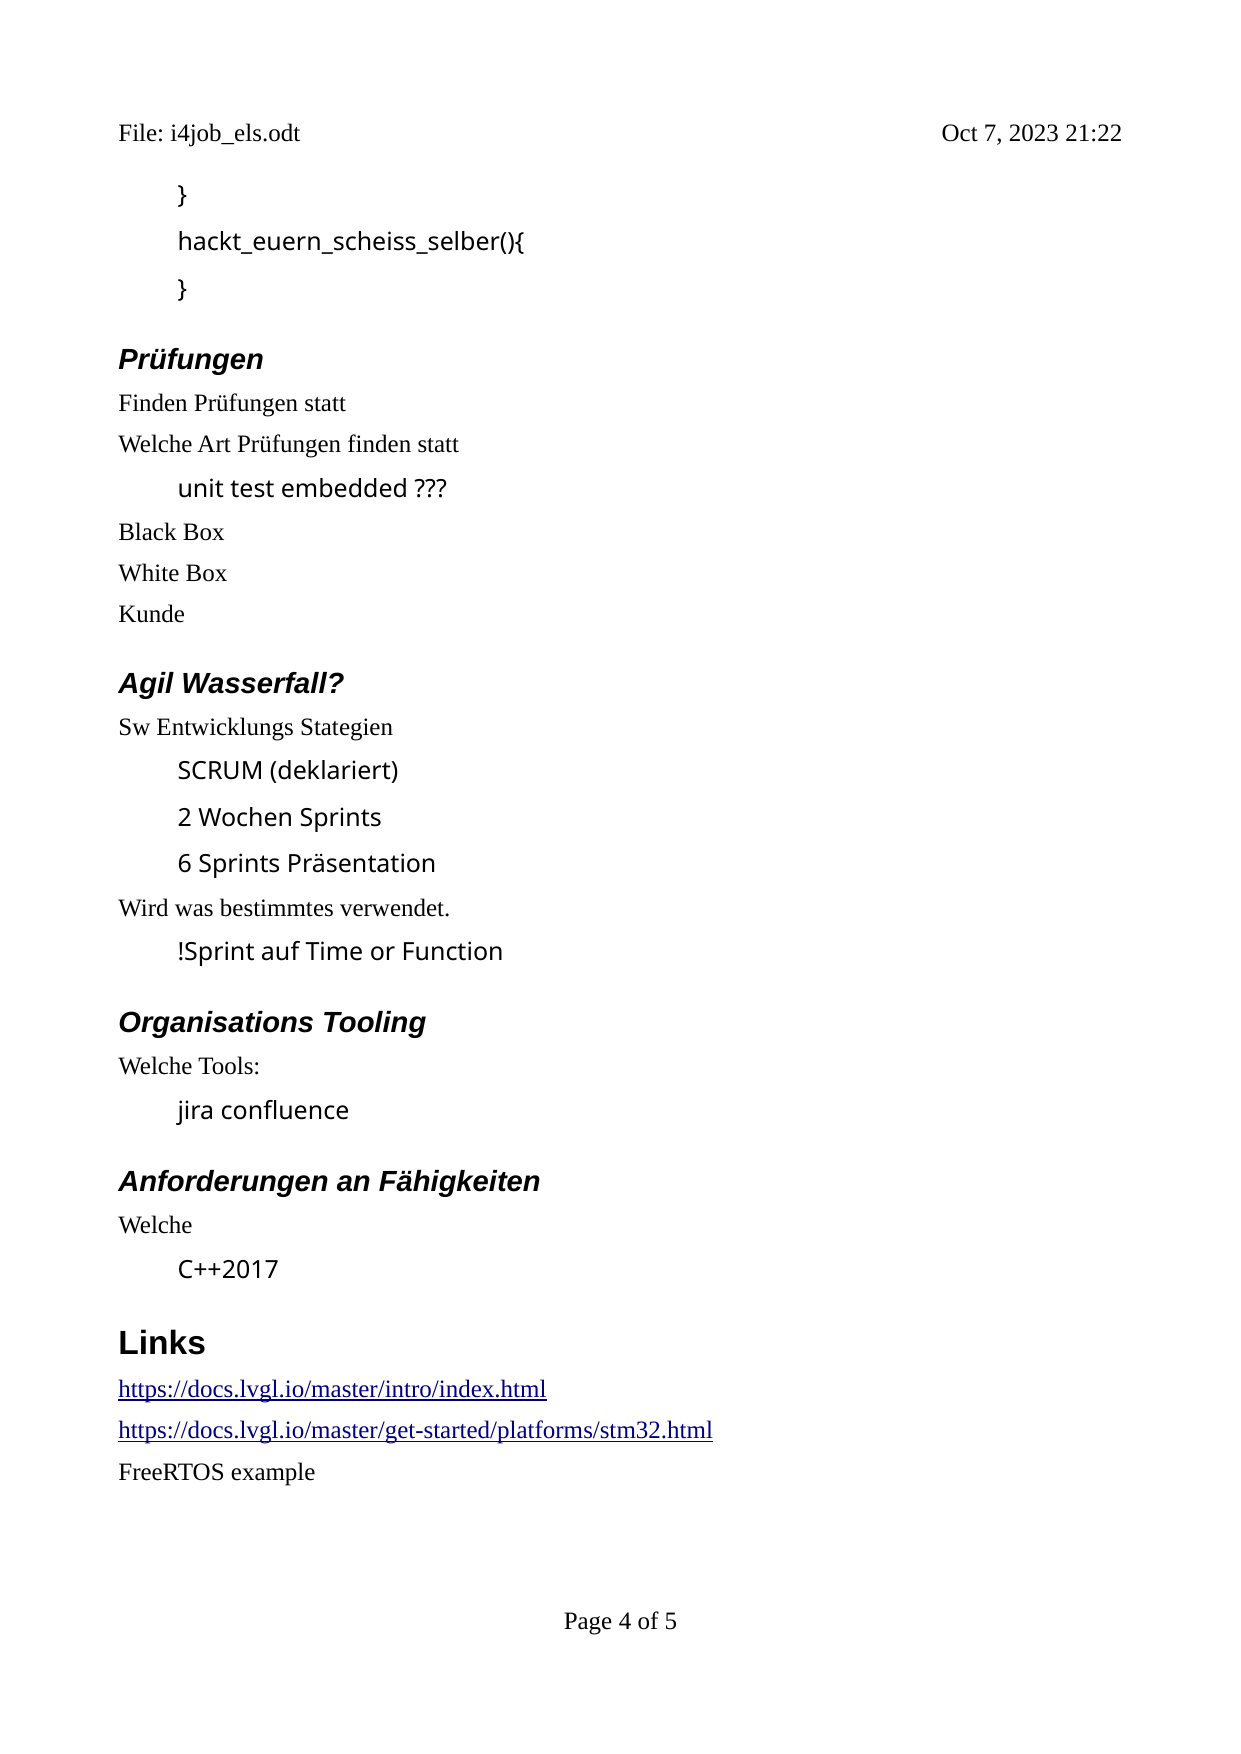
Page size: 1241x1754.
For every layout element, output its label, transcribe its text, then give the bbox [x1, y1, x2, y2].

text hackt_euern_scheiss_selber(){ [177, 224, 1122, 258]
text Wird was bestimmtes verwendet. [118, 893, 1122, 921]
text Black Box [118, 517, 1122, 546]
text Finden Prüfungen statt [118, 388, 1122, 417]
text https://docs.lvgl.io/master/intro/index.html [118, 1374, 1122, 1403]
subtitle Prüfungen [118, 342, 1122, 375]
text C++2017 [177, 1252, 1122, 1286]
text SCRUM (deklariert) [177, 753, 1122, 787]
text 2 Wochen Sprints [177, 799, 1122, 833]
subtitle Links [118, 1323, 1122, 1362]
text White Box [118, 558, 1122, 587]
text Welche Tools: [118, 1051, 1122, 1080]
text Welche [118, 1210, 1122, 1239]
text unit test embedded ??? [177, 470, 1122, 504]
text Welche Art Prüfungen finden statt [118, 429, 1122, 458]
text https://docs.lvgl.io/master/get-started/platforms/stm32.html [118, 1416, 1122, 1444]
text Sw Entwicklungs Stategien [118, 712, 1122, 740]
text Kunde [118, 599, 1122, 628]
text jira confluence [177, 1093, 1122, 1127]
subtitle Organisations Tooling [118, 1005, 1122, 1039]
text } [177, 177, 1122, 211]
text } [177, 270, 1122, 304]
text 6 Sprints Präsentation [177, 846, 1122, 880]
text !Sprint auf Time or Function [177, 934, 1122, 968]
text FreeRTOS example [118, 1457, 1122, 1486]
subtitle Agil Wasserfall? [118, 666, 1122, 699]
subtitle Anforderungen an Fähigkeiten [118, 1164, 1122, 1198]
